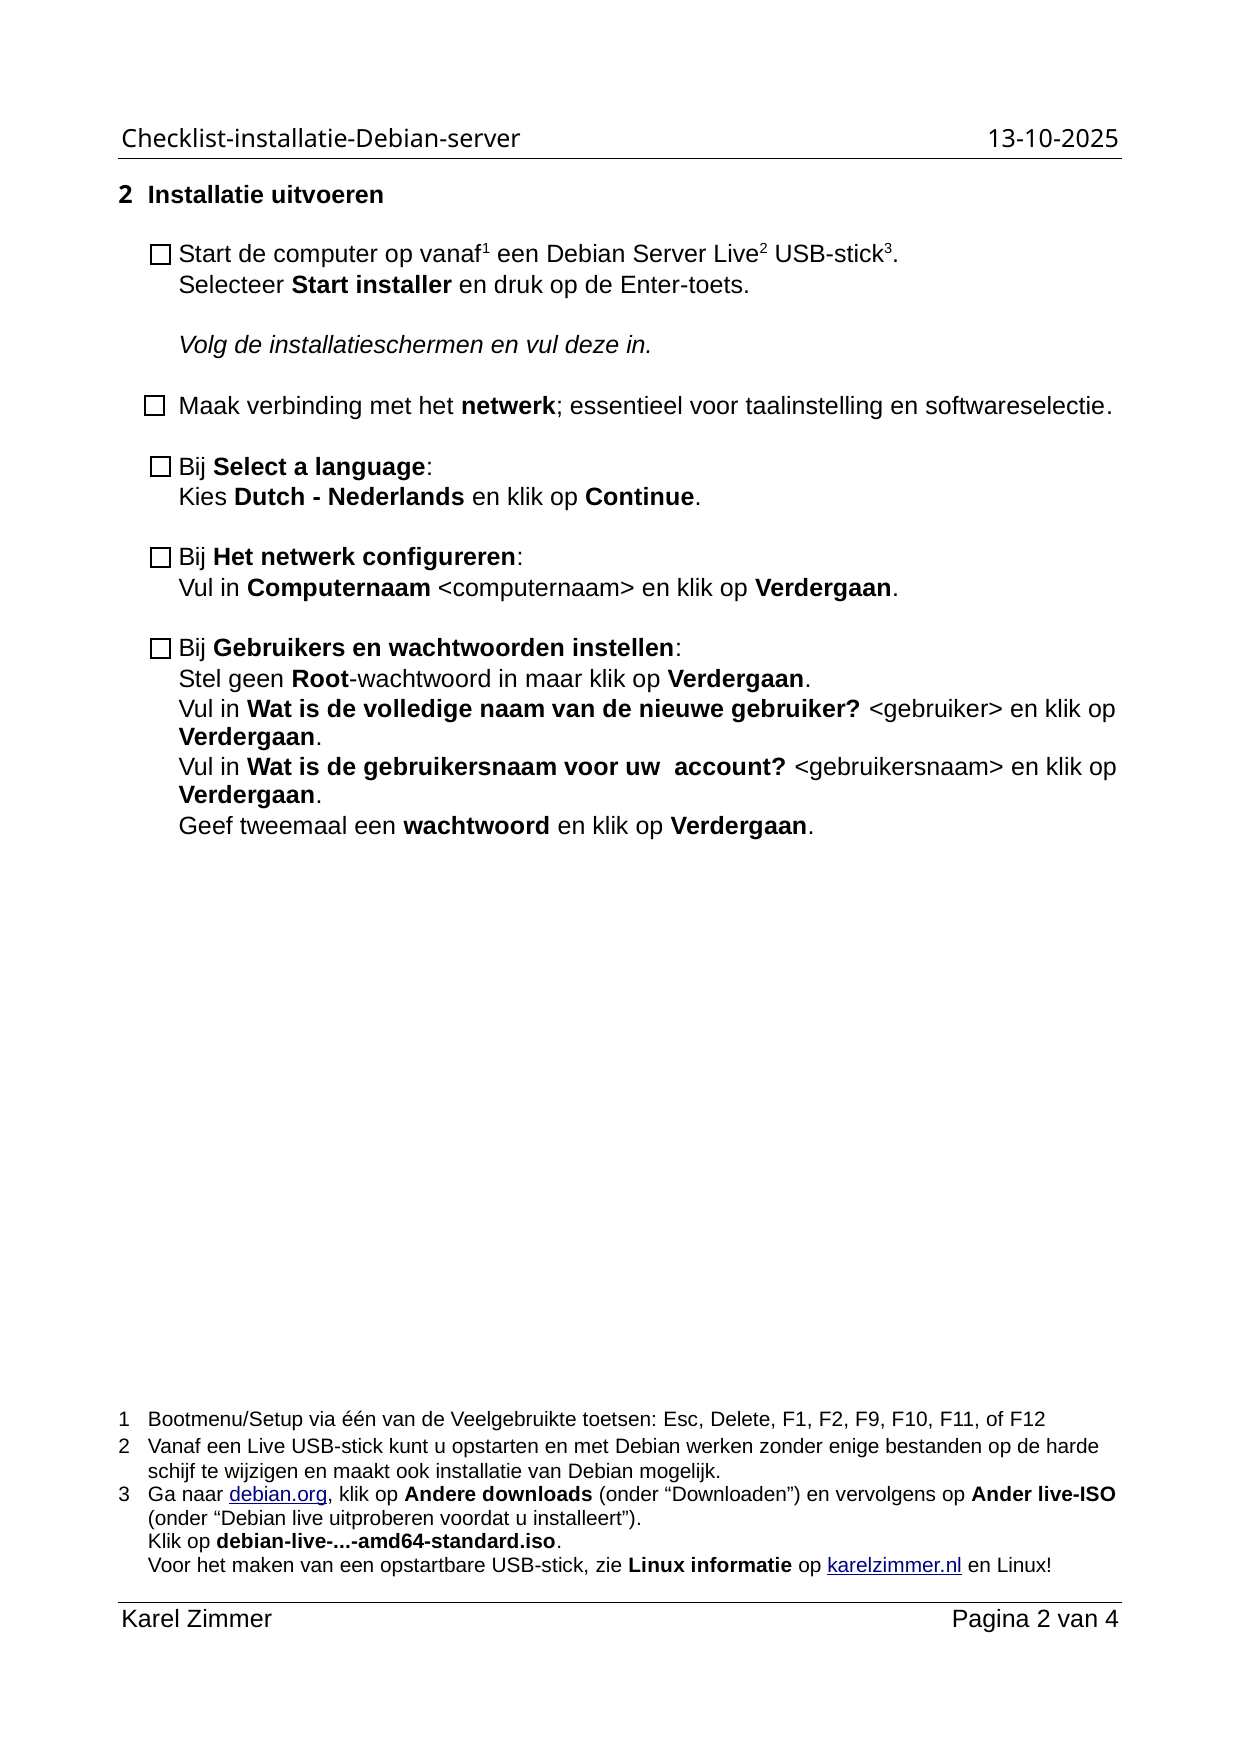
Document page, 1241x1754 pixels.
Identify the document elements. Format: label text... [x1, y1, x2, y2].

table_cell [142, 694, 177, 752]
table_cell [177, 512, 1122, 542]
table_cell [118, 391, 142, 421]
table_cell Volg de installatieschermen en vul deze in. [177, 330, 1122, 360]
table_cell [177, 300, 1122, 330]
table_cell [118, 330, 142, 360]
table_cell Bij Het netwerk configureren: [177, 542, 1122, 572]
table_cell [118, 603, 142, 633]
table_cell [142, 269, 177, 300]
table_cell Kies Dutch - Nederlands en klik op Continue. [177, 482, 1122, 512]
table_cell [177, 360, 1122, 391]
table_cell [118, 752, 142, 810]
table_cell [118, 360, 142, 391]
table_cell [118, 512, 142, 542]
table_cell [142, 512, 177, 542]
table_cell [118, 694, 142, 752]
table_cell [118, 300, 142, 330]
table_cell [142, 391, 177, 421]
table_cell [142, 360, 177, 391]
table_cell [118, 269, 142, 300]
table_cell [118, 573, 142, 603]
table_cell [142, 330, 177, 360]
table_cell [142, 810, 177, 841]
table_cell Bij Gebruikers en wachtwoorden instellen: [177, 633, 1122, 663]
table_cell [142, 482, 177, 512]
table_cell Maak verbinding met het netwerk; essentieel voor taalinstelling en softwareselectie. [177, 391, 1122, 421]
table_cell [142, 633, 177, 663]
list Installatie uitvoeren [118, 177, 1122, 211]
table_cell Stel geen Root-wachtwoord in maar klik op Verdergaan. [177, 664, 1122, 694]
table_cell [142, 542, 177, 572]
table_cell [142, 664, 177, 694]
table_header Start de computer op vanaf een Debian Server Live USB-stick. [177, 239, 1122, 269]
table_cell Bij Select a language: [177, 451, 1122, 482]
table_cell [142, 603, 177, 633]
table_cell [118, 810, 142, 841]
table_cell [142, 573, 177, 603]
table_cell [118, 482, 142, 512]
table_cell [142, 300, 177, 330]
table_cell Vul in Wat is de gebruikersnaam voor uw account? <gebruikersnaam> en klik op Verdergaan. [177, 752, 1122, 810]
table_cell Vul in Computernaam <computernaam> en klik op Verdergaan. [177, 573, 1122, 603]
table_cell [118, 451, 142, 482]
table_cell [118, 664, 142, 694]
table_cell Selecteer Start installer en druk op de Enter-toets. [177, 269, 1122, 300]
table_header [118, 239, 142, 269]
table_cell Vul in Wat is de volledige naam van de nieuwe gebruiker? <gebruiker> en klik op Verdergaan. [177, 694, 1122, 752]
table_cell [142, 451, 177, 482]
table_cell [177, 603, 1122, 633]
table_cell Geef tweemaal een wachtwoord en klik op Verdergaan. [177, 810, 1122, 841]
table_header [142, 239, 177, 269]
table_cell [177, 421, 1122, 451]
table_cell [142, 752, 177, 810]
table_cell [118, 542, 142, 572]
table_cell [118, 633, 142, 663]
table_cell [118, 421, 142, 451]
table_cell [142, 421, 177, 451]
